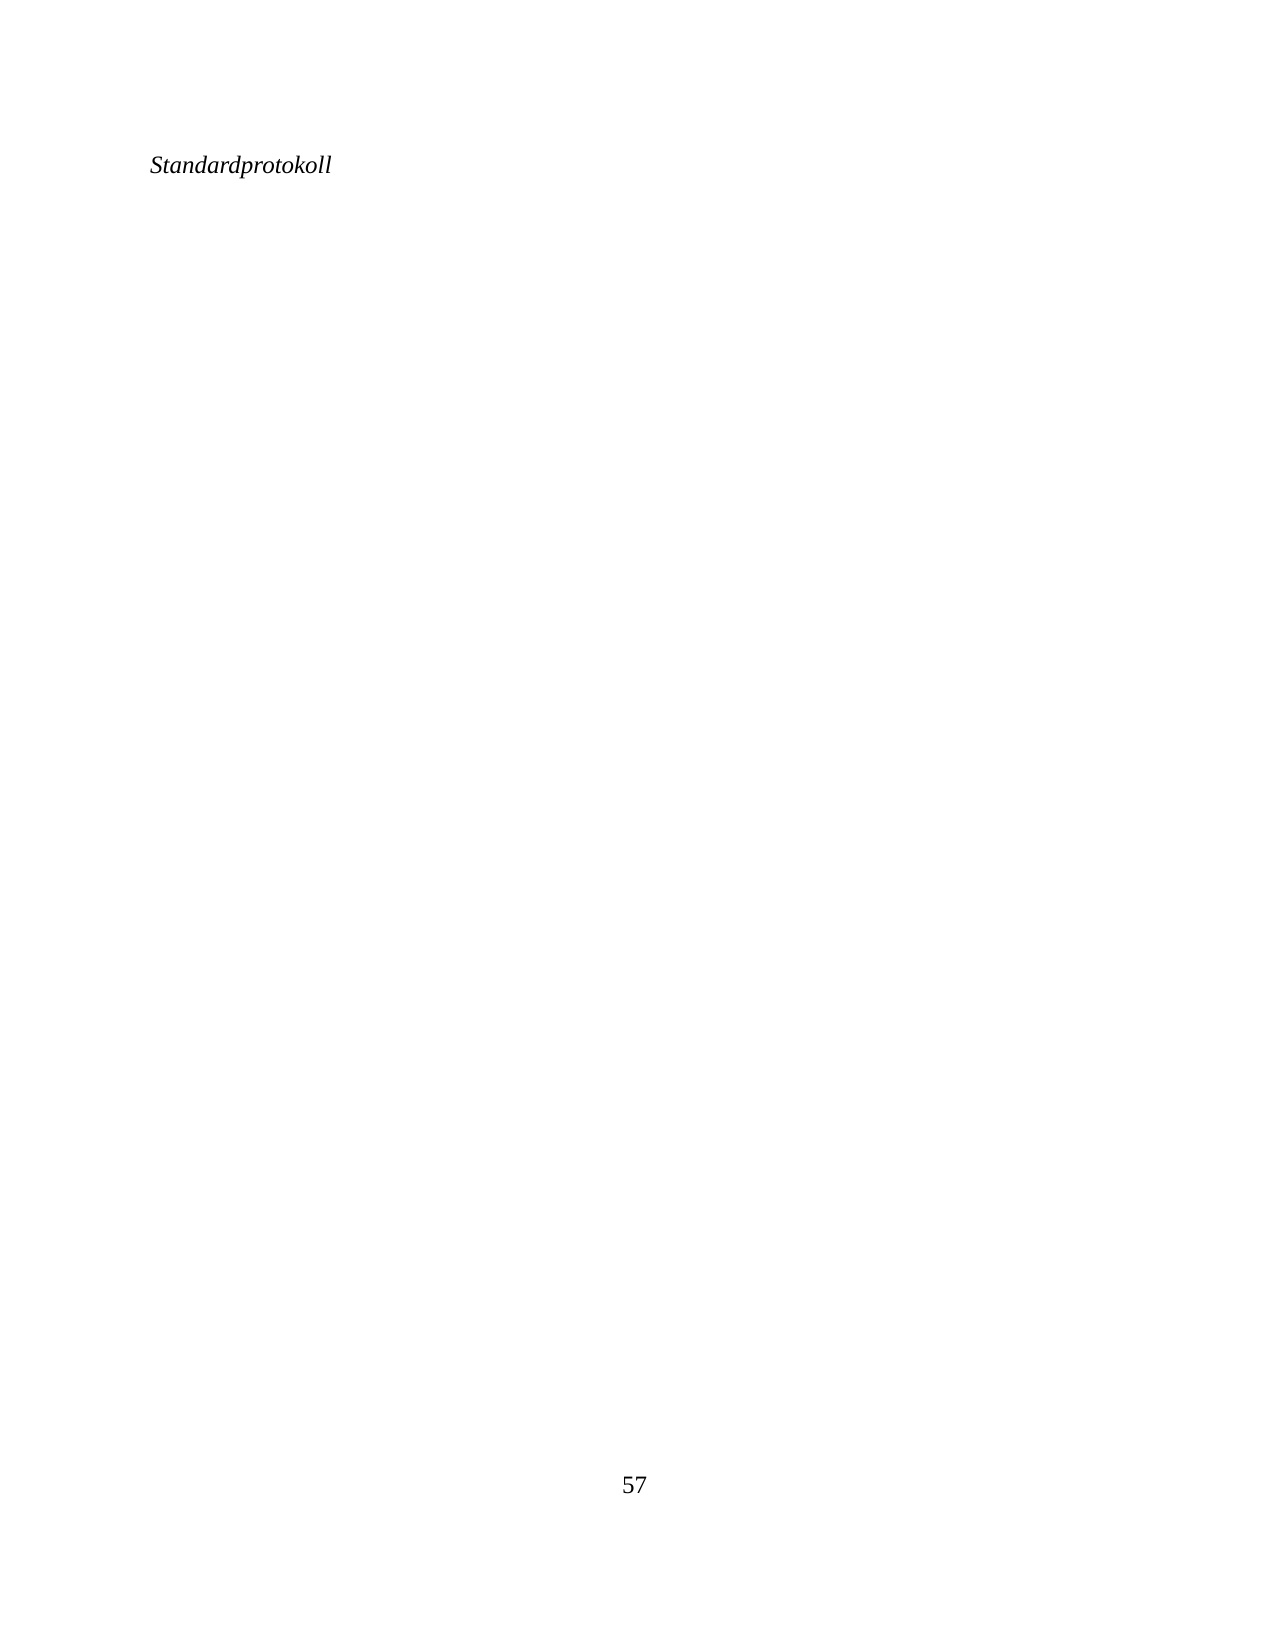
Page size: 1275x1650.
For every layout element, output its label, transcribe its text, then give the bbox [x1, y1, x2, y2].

text Standardprotokoll [150, 150, 1125, 179]
